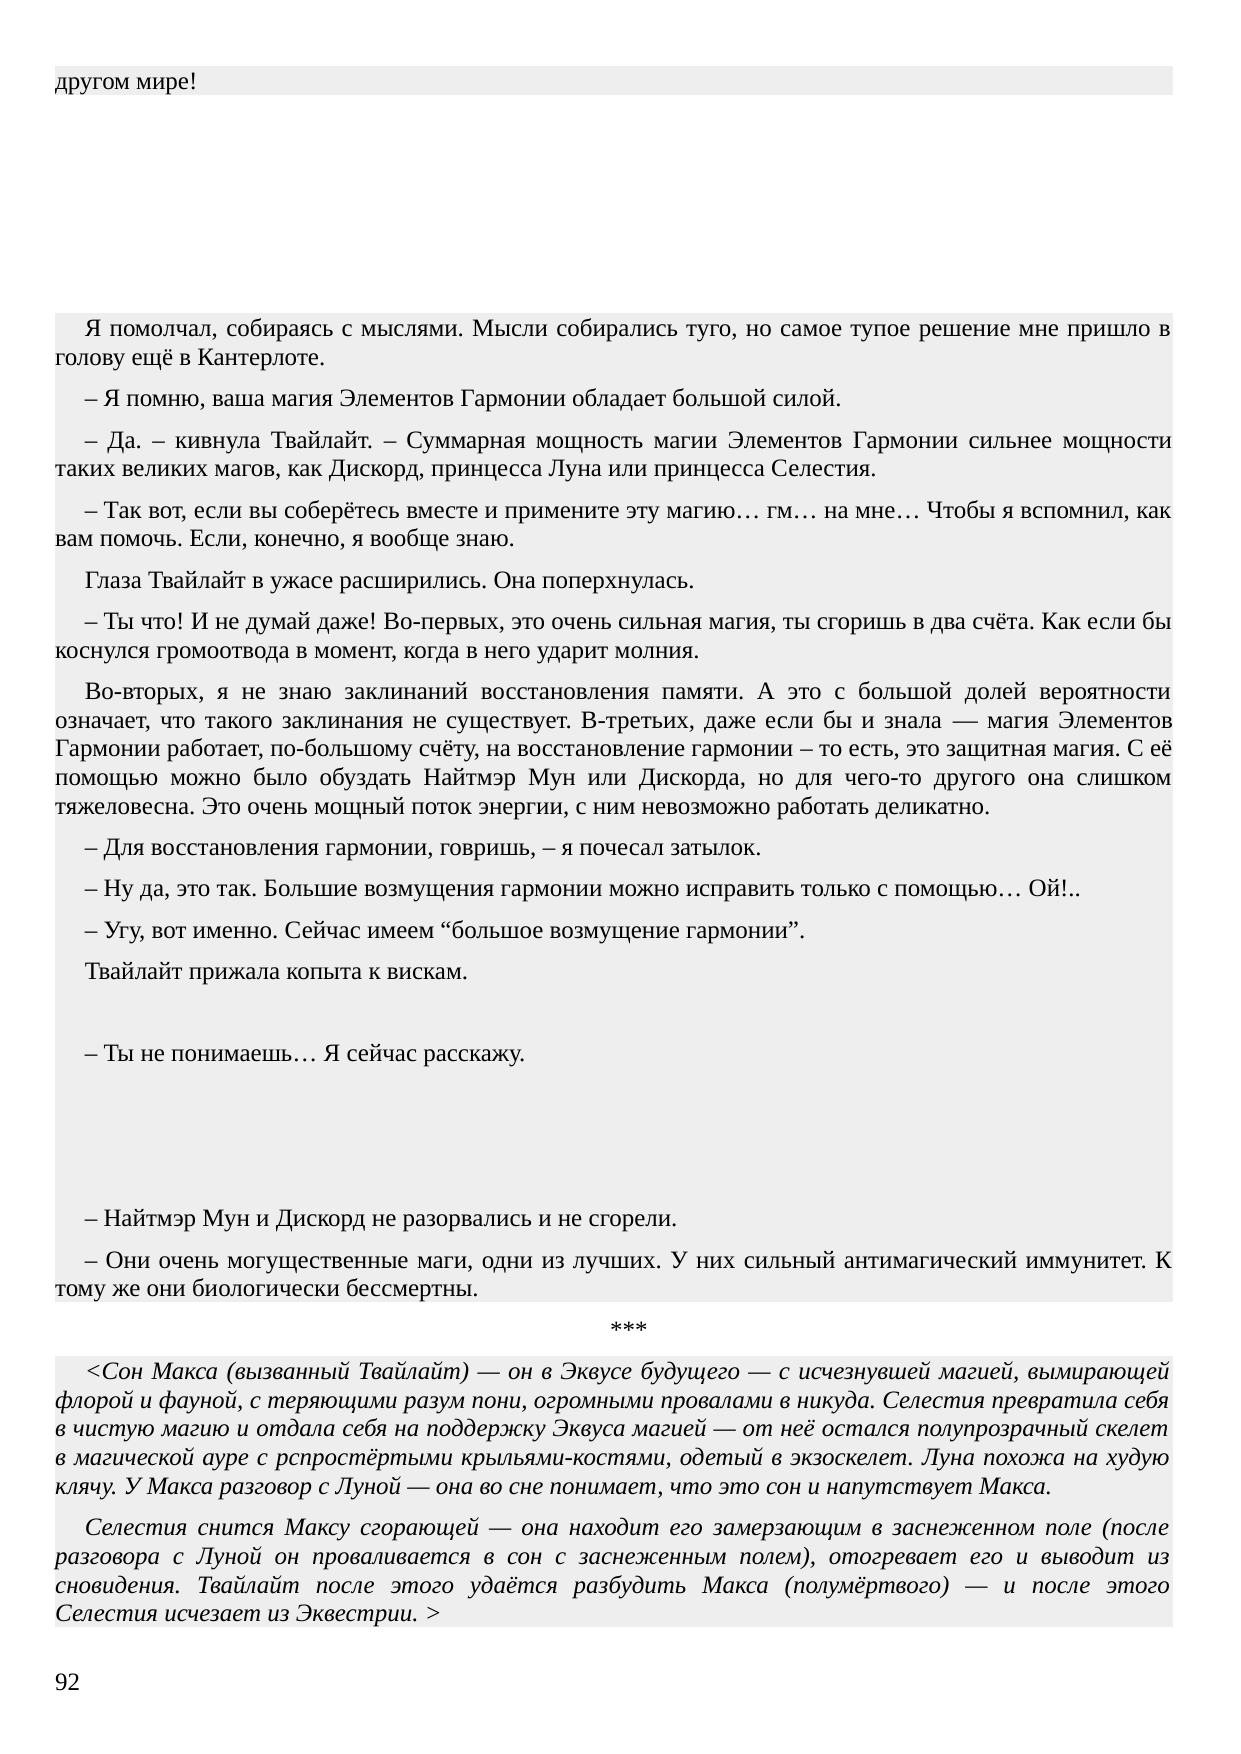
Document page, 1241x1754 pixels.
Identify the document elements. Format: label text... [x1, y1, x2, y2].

text *** [55, 1315, 1173, 1343]
text Во-вторых, я не знаю заклинаний восстановления памяти. А это с большой долей вероятности означает, что такого заклинания не существует. В-третьих, даже если бы и знала — магия Элементов Гармонии работает, по-большому счёту, на восстановление гармонии – то есть, это защитная магия. С её помощью можно было обуздать Найтмэр Мун или Дискорда, но для чего-то другого она слишком тяжеловесна. Это очень мощный поток энергии, с ним невозможно работать деликатно. [55, 676, 1173, 820]
text другом мире! [55, 66, 1173, 95]
text <Сон Макса (вызванный Твайлайт) — он в Эквусе будущего — с исчезнувшей магией, вымирающей флорой и фауной, с теряющими разум пони, огромными провалами в никуда. Селестия превратила себя в чистую магию и отдала себя на поддержку Эквуса магией — от неё остался полупрозрачный скелет в магической ауре с рспростёртыми крыльями-костями, одетый в экзоскелет. Луна похожа на худую клячу. У Макса разговор с Луной — она во сне понимает, что это сон и напутствует Макса. [55, 1356, 1173, 1500]
text Селестия снится Максу сгорающей — она находит его замерзающим в заснеженном поле (после разговора с Луной он проваливается в сон с заснеженным полем), отогревает его и выводит из сновидения. Твайлайт после этого удаётся разбудить Макса (полумёртвого) — и после этого Селестия исчезает из Эквестрии. > [55, 1512, 1173, 1627]
text – Ну да, это так. Большие возмущения гармонии можно исправить только с помощью… Ой!.. [55, 873, 1173, 902]
text – Для восстановления гармонии, говришь, – я почесал затылок. [55, 832, 1173, 861]
text – Они очень могущественные маги, одни из лучших. У них сильный антимагический иммунитет. К тому же они биологически бессмертны. [55, 1245, 1173, 1302]
text Глаза Твайлайт в ужасе расширились. Она поперхнулась. [55, 565, 1173, 593]
text – Найтмэр Мун и Дискорд не разорвались и не сгорели. [55, 1203, 1173, 1232]
text Я помолчал, собираясь с мыслями. Мысли собирались туго, но самое тупое решение мне пришло в голову ещё в Кантерлоте. [55, 313, 1173, 371]
text Твайлайт прижала копыта к вискам. [55, 956, 1173, 985]
text – Ты не понимаешь… Я сейчас расскажу. [55, 1038, 1173, 1067]
text – Так вот, если вы соберётесь вместе и примените эту магию… гм… на мне… Чтобы я вспомнил, как вам помочь. Если, конечно, я вообще знаю. [55, 495, 1173, 552]
text – Угу, вот именно. Сейчас имеем “большое возмущение гармонии”. [55, 915, 1173, 943]
text – Я помню, ваша магия Элементов Гармонии обладает большой силой. [55, 383, 1173, 412]
text – Да. – кивнула Твайлайт. – Суммарная мощность магии Элементов Гармонии сильнее мощности таких великих магов, как Дискорд, принцесса Луна или принцесса Селестия. [55, 425, 1173, 482]
text – Ты что! И не думай даже! Во-первых, это очень сильная магия, ты сгоришь в два счёта. Как если бы коснулся громоотвода в момент, когда в него ударит молния. [55, 606, 1173, 663]
